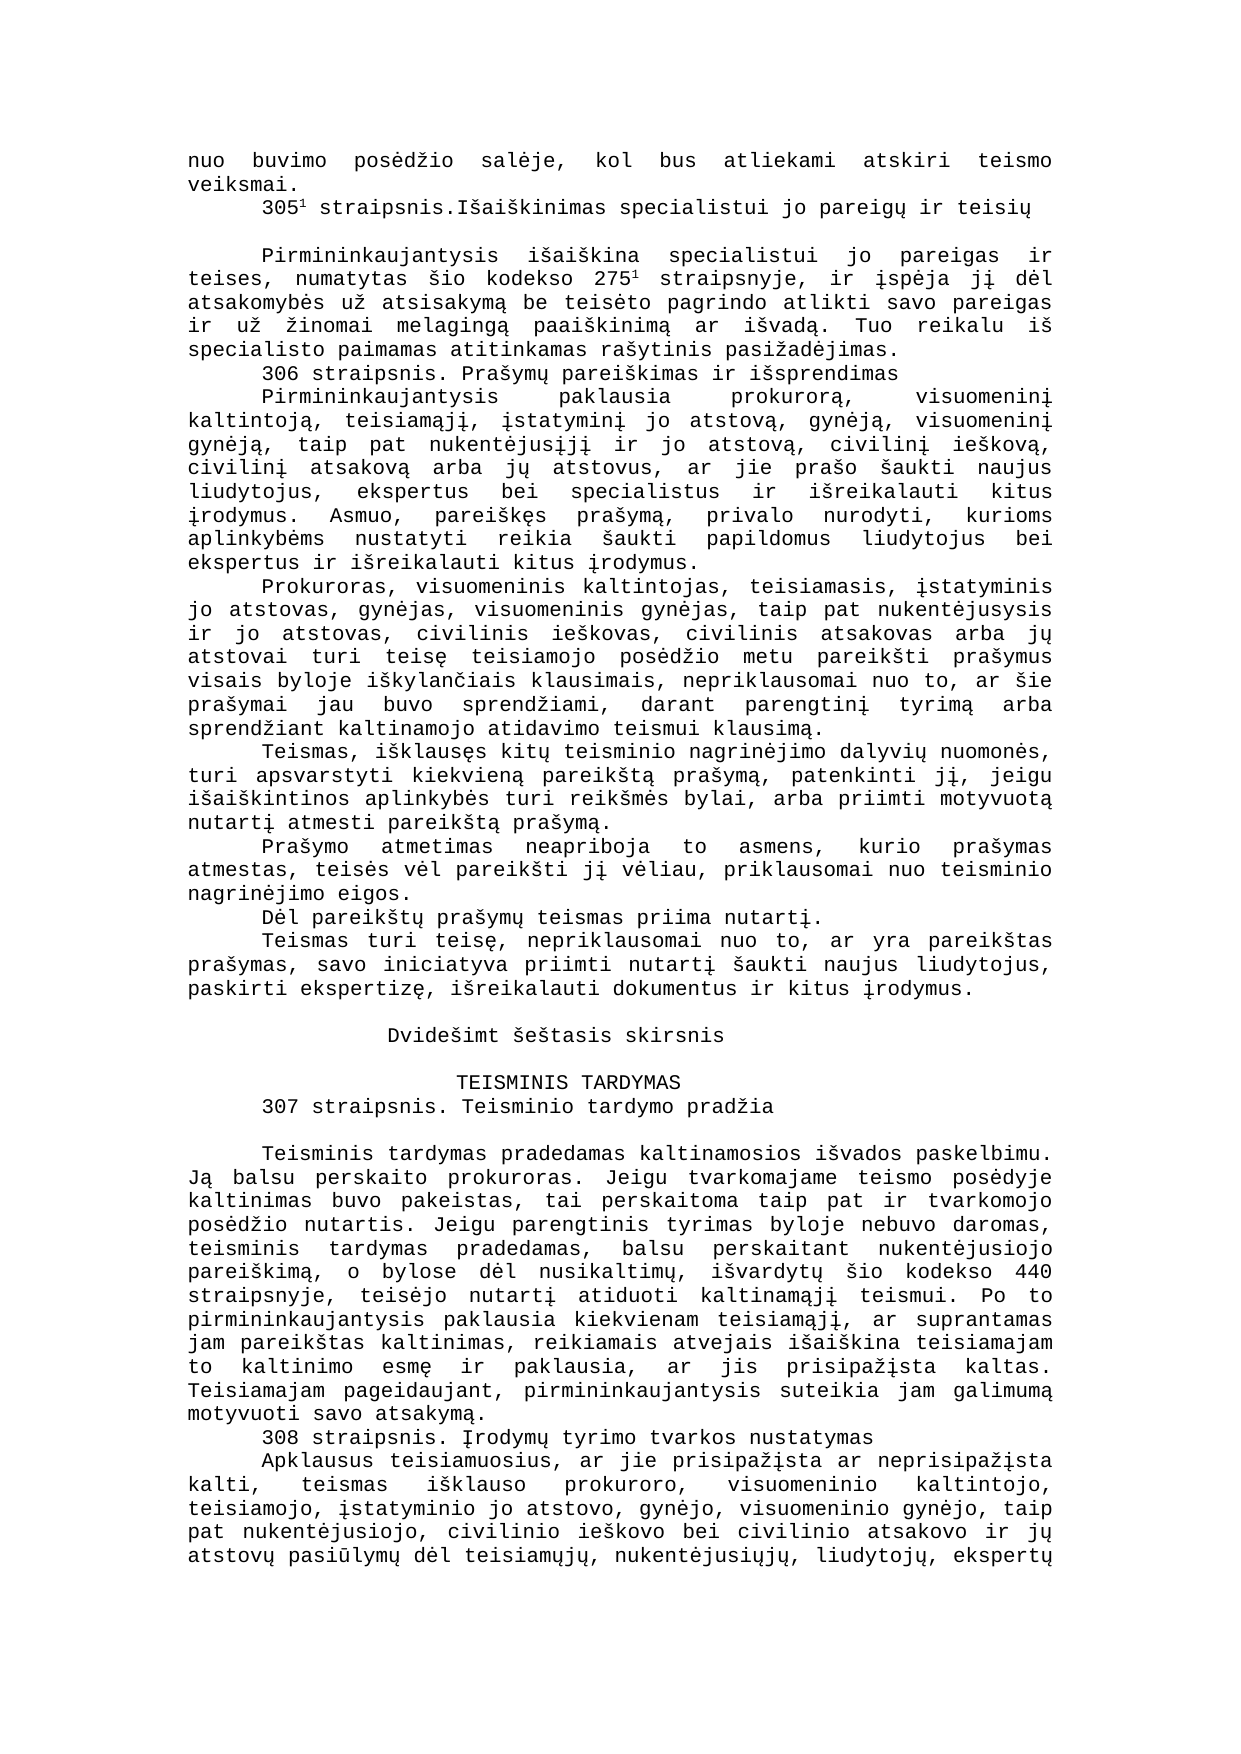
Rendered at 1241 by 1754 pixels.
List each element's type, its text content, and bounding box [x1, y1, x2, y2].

text Prokuroras, visuomeninis kaltintojas, teisiamasis, įstatyminis jo atstovas, gynėjas, visuomeninis gynėjas, taip pat nukentėjusysis ir jo atstovas, civilinis ieškovas, civilinis atsakovas arba jų atstovai turi teisę teisiamojo posėdžio metu pareikšti prašymus visais byloje iškylančiais klausimais, nepriklausomai nuo to, ar šie prašymai jau buvo sprendžiami, darant parengtinį tyrimą arba sprendžiant kaltinamojo atidavimo teismui klausimą. [187, 576, 1053, 741]
text Dėl pareikštų prašymų teismas priima nutartį. [187, 907, 1053, 930]
text 306 straipsnis. Prašymų pareiškimas ir išsprendimas [187, 363, 1053, 386]
text Pirmininkaujantysis paklausia prokurorą, visuomeninį kaltintoją, teisiamąjį, įstatyminį jo atstovą, gynėją, visuomeninį gynėją, taip pat nukentėjusįjį ir jo atstovą, civilinį ieškovą, civilinį atsakovą arba jų atstovus, ar jie prašo šaukti naujus liudytojus, ekspertus bei specialistus ir išreikalauti kitus įrodymus. Asmuo, pareiškęs prašymą, privalo nurodyti, kurioms aplinkybėms nustatyti reikia šaukti papildomus liudytojus bei ekspertus ir išreikalauti kitus įrodymus. [187, 386, 1053, 576]
text Pirmininkaujantysis išaiškina specialistui jo pareigas ir teises, numatytas šio kodekso 2751 straipsnyje, ir įspėja jį dėl atsakomybės už atsisakymą be teisėto pagrindo atlikti savo pareigas ir už žinomai melagingą paaiškinimą ar išvadą. Tuo reikalu iš specialisto paimamas atitinkamas rašytinis pasižadėjimas. [187, 244, 1053, 363]
text Dvidešimt šeštasis skirsnis [71, 1025, 1053, 1048]
text Apklausus teisiamuosius, ar jie prisipažįsta ar neprisipažįsta kalti, teismas išklauso prokuroro, visuomeninio kaltintojo, teisiamojo, įstatyminio jo atstovo, gynėjo, visuomeninio gynėjo, taip pat nukentėjusiojo, civilinio ieškovo bei civilinio atsakovo ir jų atstovų pasiūlymų dėl teisiamųjų, nukentėjusiųjų, liudytojų, ekspertų [187, 1451, 1053, 1569]
text Teismas turi teisę, nepriklausomai nuo to, ar yra pareikštas prašymas, savo iniciatyva priimti nutartį šaukti naujus liudytojus, paskirti ekspertizę, išreikalauti dokumentus ir kitus įrodymus. [187, 930, 1053, 1001]
text Prašymo atmetimas neapriboja to asmens, kurio prašymas atmestas, teisės vėl pareikšti jį vėliau, priklausomai nuo teisminio nagrinėjimo eigos. [187, 836, 1053, 907]
text 3051 straipsnis.Išaiškinimas specialistui jo pareigų ir teisių [187, 197, 1053, 221]
text Teismas, išklausęs kitų teisminio nagrinėjimo dalyvių nuomonės, turi apsvarstyti kiekvieną pareikštą prašymą, patenkinti jį, jeigu išaiškintinos aplinkybės turi reikšmės bylai, arba priimti motyvuotą nutartį atmesti pareikštą prašymą. [187, 741, 1053, 836]
text 308 straipsnis. Įrodymų tyrimo tvarkos nustatymas [187, 1427, 1053, 1451]
text 307 straipsnis. Teisminio tardymo pradžia [187, 1096, 1053, 1119]
text nuo buvimo posėdžio salėje, kol bus atliekami atskiri teismo veiksmai. [187, 150, 1053, 197]
text TEISMINIS TARDYMAS [71, 1072, 1053, 1096]
text Teisminis tardymas pradedamas kaltinamosios išvados paskelbimu. Ją balsu perskaito prokuroras. Jeigu tvarkomajame teismo posėdyje kaltinimas buvo pakeistas, tai perskaitoma taip pat ir tvarkomojo posėdžio nutartis. Jeigu parengtinis tyrimas byloje nebuvo daromas, teisminis tardymas pradedamas, balsu perskaitant nukentėjusiojo pareiškimą, o bylose dėl nusikaltimų, išvardytų šio kodekso 440 straipsnyje, teisėjo nutartį atiduoti kaltinamąjį teismui. Po to pirmininkaujantysis paklausia kiekvienam teisiamąjį, ar suprantamas jam pareikštas kaltinimas, reikiamais atvejais išaiškina teisiamajam to kaltinimo esmę ir paklausia, ar jis prisipažįsta kaltas. Teisiamajam pageidaujant, pirmininkaujantysis suteikia jam galimumą motyvuoti savo atsakymą. [187, 1143, 1053, 1427]
